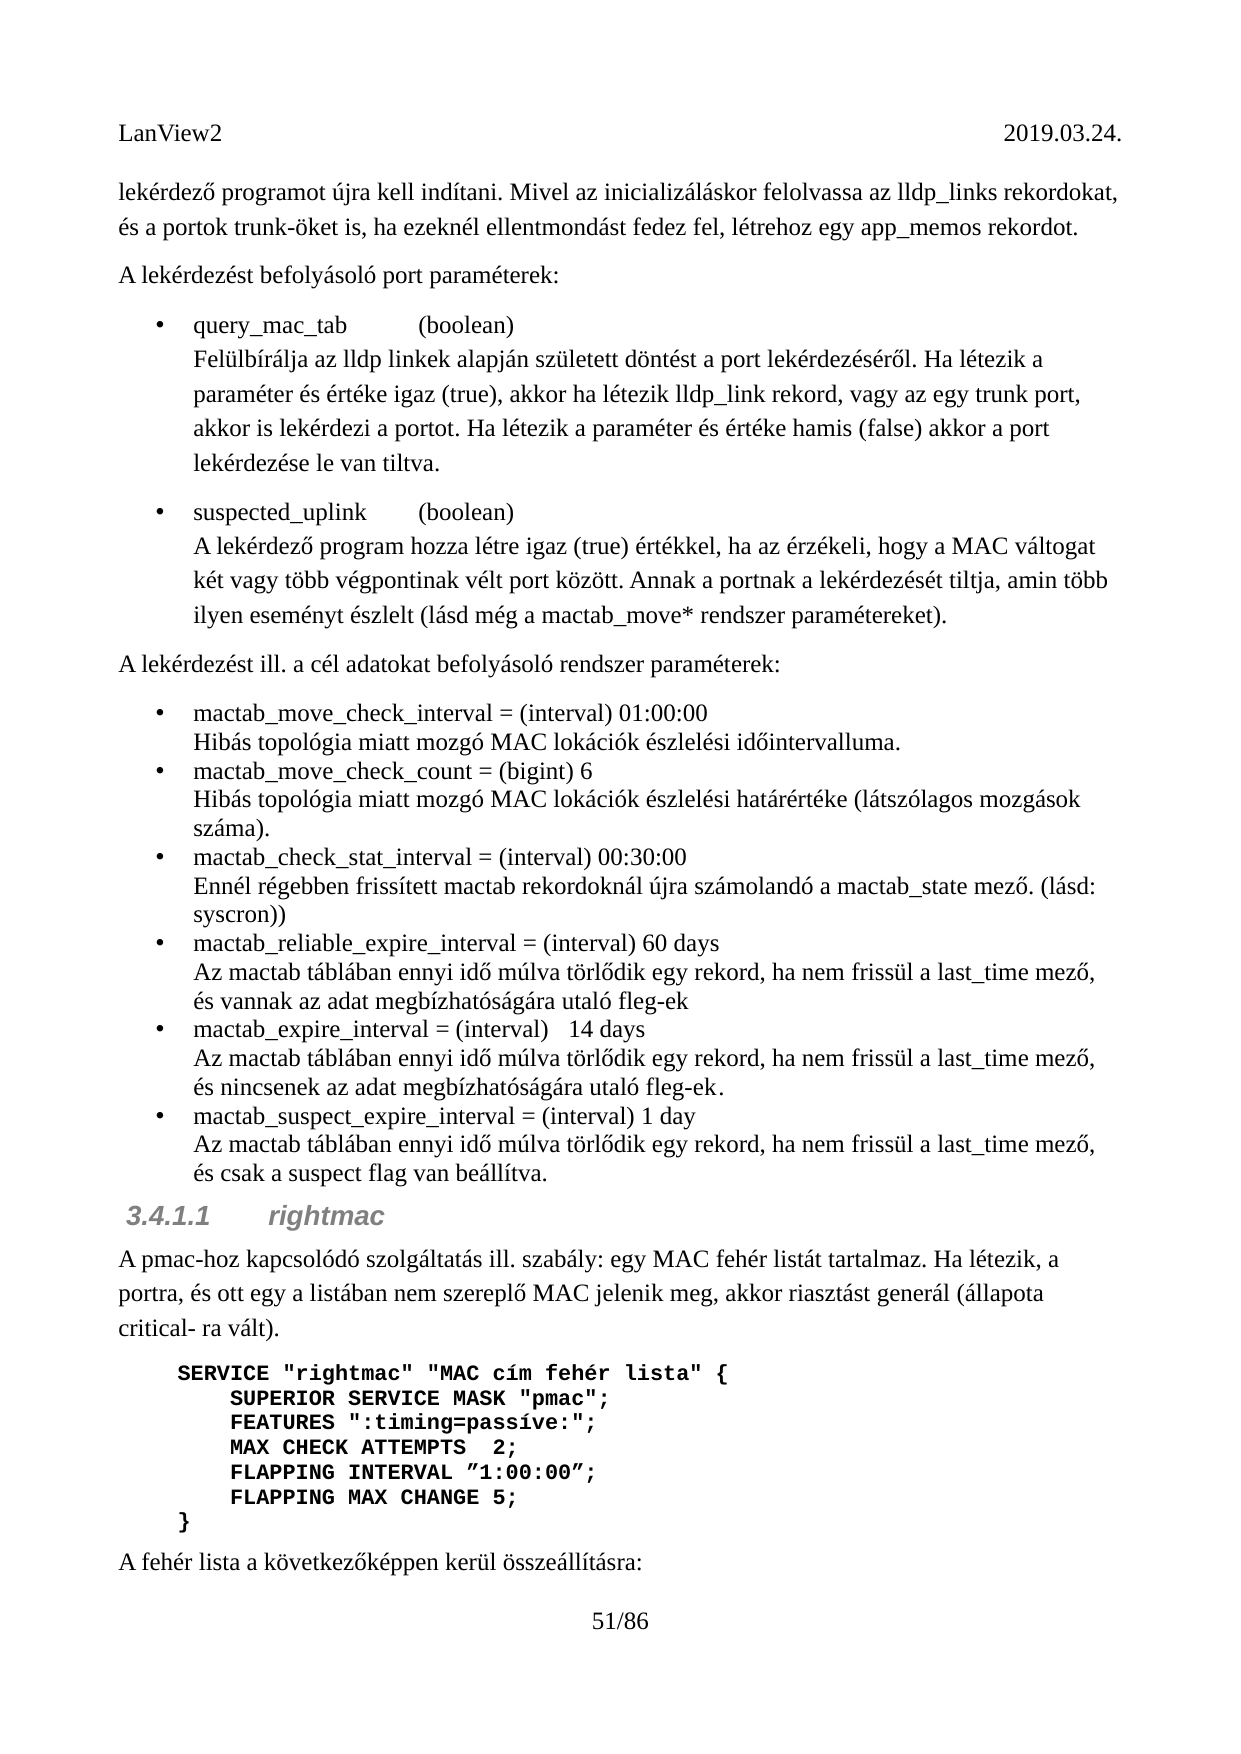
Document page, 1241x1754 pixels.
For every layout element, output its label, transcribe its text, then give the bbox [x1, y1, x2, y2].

list mactab_move_check_count = (bigint) 6 Hibás topológia miatt mozgó MAC lokációk észlelési határértéke (látszólagos mozgások száma). [156, 756, 1122, 842]
text A lekérdezést ill. a cél adatokat befolyásoló rendszer paraméterek: [118, 649, 1122, 678]
subtitle rightmac [118, 1199, 1122, 1231]
text A lekérdezést befolyásoló port paraméterek: [118, 261, 1122, 289]
list suspected_uplink (boolean) A lekérdező program hozza létre igaz (true) értékkel, ha az érzékeli, hogy a MAC váltogat két vagy több végpontinak vélt port között. Annak a portnak a lekérdezését tiltja, amin több ilyen eseményt észlelt (lásd még a mactab_move* rendszer paramétereket). [156, 497, 1122, 629]
list mactab_move_check_interval = (interval) 01:00:00 Hibás topológia miatt mozgó MAC lokációk észlelési időintervalluma. [156, 698, 1122, 756]
text SERVICE "rightmac" "MAC cím fehér lista" { SUPERIOR SERVICE MASK "pmac"; FEATURES ":timing=passíve:"; MAX CHECK ATTEMPTS 2; FLAPPING INTERVAL ”1:00:00”; FLAPPING MAX CHANGE 5; } [177, 1362, 1122, 1535]
list mactab_check_stat_interval = (interval) 00:30:00 Ennél régebben frissített mactab rekordoknál újra számolandó a mactab_state mező. (lásd: syscron)) [156, 842, 1122, 928]
text A pmac-hoz kapcsolódó szolgáltatás ill. szabály: egy MAC fehér listát tartalmaz. Ha létezik, a portra, és ott egy a listában nem szereplő MAC jelenik meg, akkor riasztást generál (állapota critical- ra vált). [118, 1244, 1122, 1342]
list mactab_expire_interval = (interval) 14 days Az mactab táblában ennyi idő múlva törlődik egy rekord, ha nem frissül a last_time mező, és nincsenek az adat megbízhatóságára utaló fleg-ek . [156, 1014, 1122, 1101]
list query_mac_tab (boolean) Felülbírálja az lldp linkek alapján született döntést a port lekérdezéséről. Ha létezik a paraméter és értéke igaz (true), akkor ha létezik lldp_link rekord, vagy az egy trunk port, akkor is lekérdezi a portot. Ha létezik a paraméter és értéke hamis (false) akkor a port lekérdezése le van tiltva. [156, 310, 1122, 476]
text A fehér lista a következőképpen kerül összeállításra: [118, 1547, 1122, 1576]
list mactab_suspect_expire_interval = (interval) 1 day Az mactab táblában ennyi idő múlva törlődik egy rekord, ha nem frissül a last_time mező, és csak a suspect flag van beállítva. [156, 1101, 1122, 1187]
list mactab_reliable_expire_interval = (interval) 60 days Az mactab táblában ennyi idő múlva törlődik egy rekord, ha nem frissül a last_time mező, és vannak az adat megbízhatóságára utaló fleg-ek [156, 928, 1122, 1014]
text lekérdező programot újra kell indítani. Mivel az inicializáláskor felolvassa az lldp_links rekordokat, és a portok trunk-öket is, ha ezeknél ellentmondást fedez fel, létrehoz egy app_memos rekordot. [118, 177, 1122, 240]
